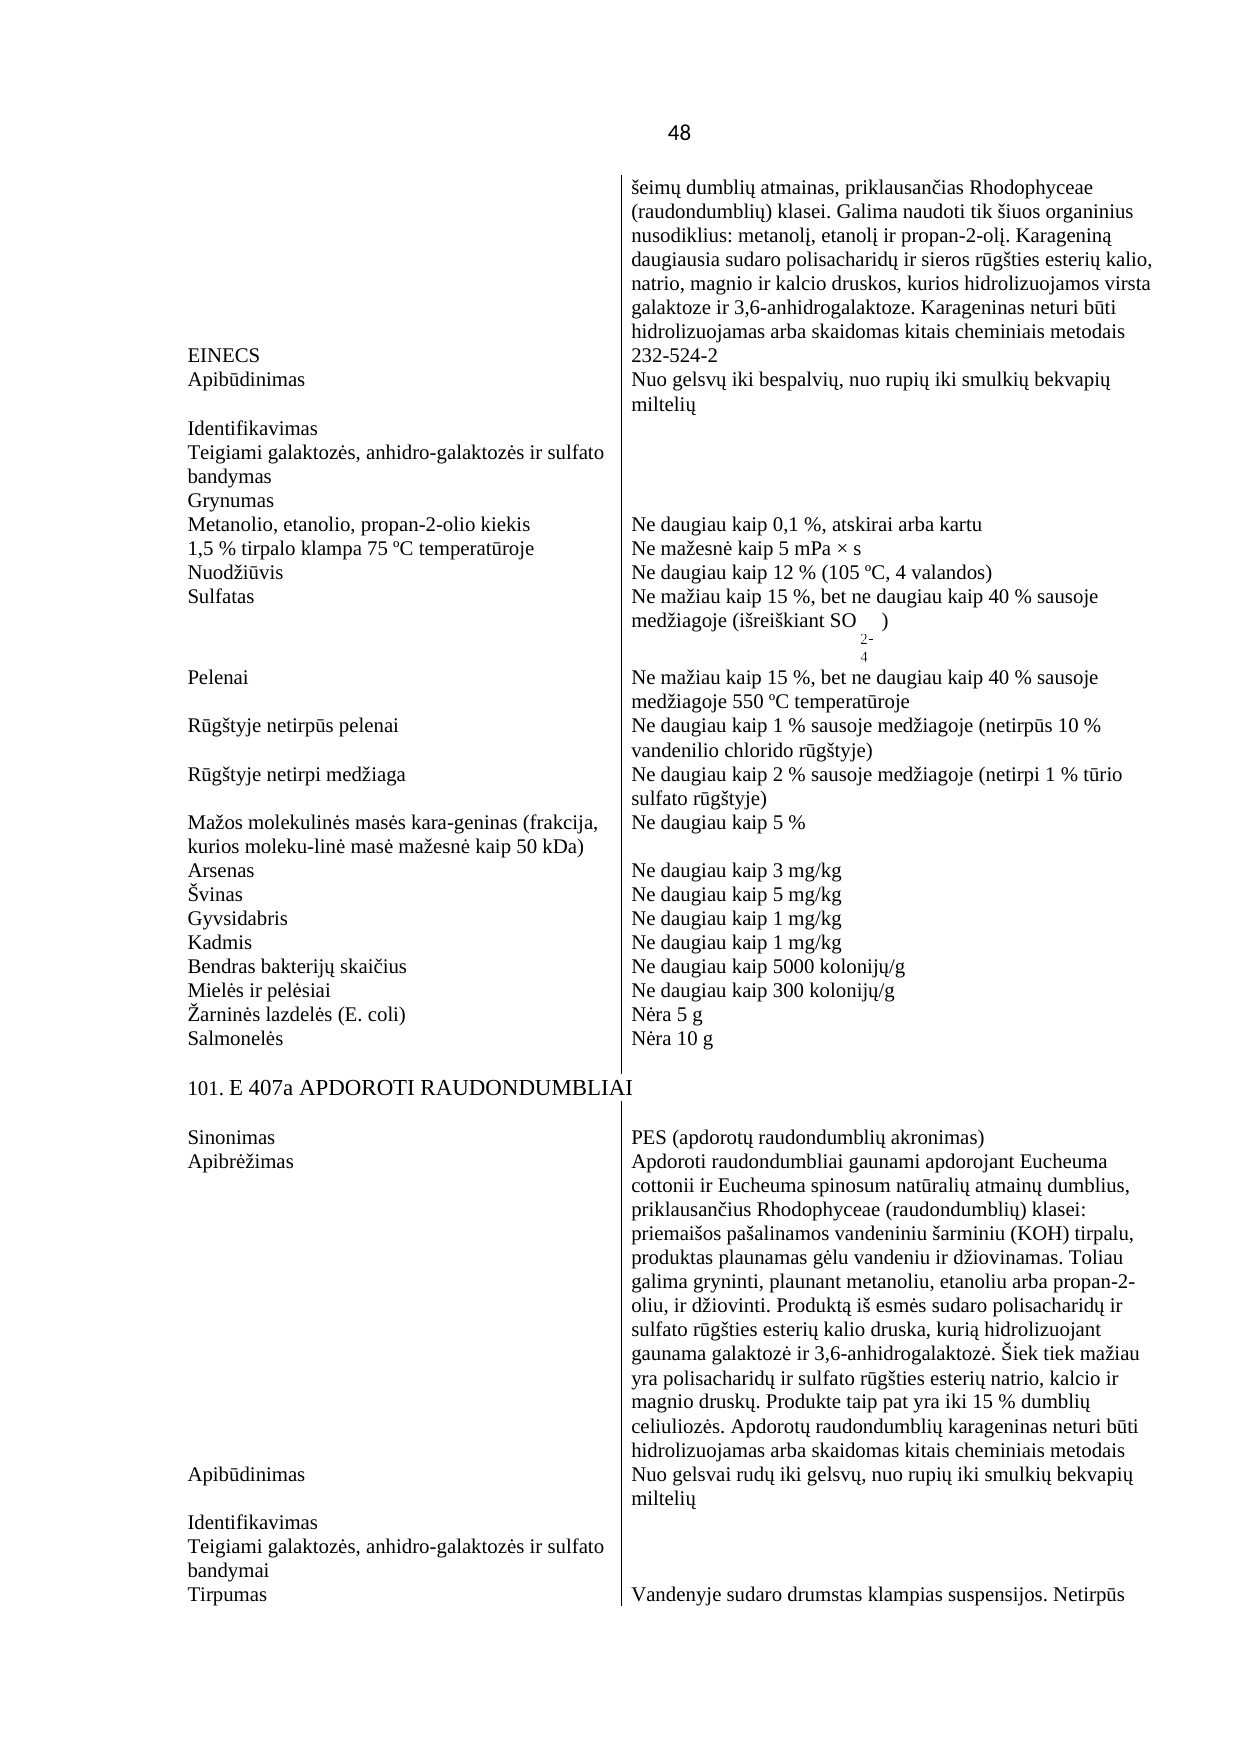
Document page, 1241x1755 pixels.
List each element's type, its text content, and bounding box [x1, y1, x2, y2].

table_cell Nuo gelsvų iki bespalvių, nuo rupių iki smulkių bekvapių miltelių [622, 368, 1181, 416]
table_cell [622, 1050, 1181, 1074]
table_cell Teigiami galaktozės, anhidro-galaktozės ir sulfato bandymas [177, 440, 621, 488]
table_cell [622, 1534, 1181, 1582]
table_cell Ne daugiau kaip 1 mg/kg [622, 906, 1181, 930]
table_cell Apibūdinimas [177, 368, 621, 416]
table_cell [177, 175, 621, 343]
table_cell Nuodžiūvis [177, 560, 621, 584]
table_cell Kadmis [177, 930, 621, 954]
table_cell Apibrėžimas [177, 1149, 621, 1462]
table_cell 1,5 % tirpalo klampa 75 ºC temperatūroje [177, 536, 621, 560]
table_cell Pelenai [177, 665, 621, 713]
table_cell Ne daugiau kaip 300 kolonijų/g [622, 978, 1181, 1002]
table_cell Ne mažiau kaip 15 %, bet ne daugiau kaip 40 % sausoje medžiagoje 550 ºC temperatūroje [622, 665, 1181, 713]
table_cell Metanolio, etanolio, propan-2-olio kiekis [177, 512, 621, 536]
table_cell Teigiami galaktozės, anhidro-galaktozės ir sulfato bandymai [177, 1534, 621, 1582]
table_cell [622, 440, 1181, 488]
table_cell Apibūdinimas [177, 1462, 621, 1510]
table_cell Žarninės lazdelės (E. coli) [177, 1002, 621, 1026]
table_cell Ne daugiau kaip 2 % sausoje medžiagoje (netirpi 1 % tūrio sulfato rūgštyje) [622, 762, 1181, 810]
table_cell Mažos molekulinės masės kara-geninas (frakcija, kurios moleku-linė masė mažesnė kaip 50 kDa) [177, 810, 621, 858]
table_cell Ne daugiau kaip 5000 kolonijų/g [622, 954, 1181, 978]
table_cell Tirpumas [177, 1582, 621, 1606]
table_cell Identifikavimas [177, 1510, 621, 1534]
table_cell Mielės ir pelėsiai [177, 978, 621, 1002]
table_cell Ne daugiau kaip 3 mg/kg [622, 858, 1181, 882]
table_cell Nėra 5 g [622, 1002, 1181, 1026]
table_cell šeimų dumblių atmainas, priklausančias Rhodophyceae (raudondumblių) klasei. Galima naudoti tik šiuos organinius nusodiklius: metanolį, etanolį ir propan-2-olį. Karageniną daugiausia sudaro polisacharidų ir sieros rūgšties esterių kalio, natrio, magnio ir kalcio druskos, kurios hidrolizuojamos virsta galaktoze ir 3,6-anhidrogalaktoze. Karageninas neturi būti hidrolizuojamas arba skaidomas kitais cheminiais metodais [622, 175, 1181, 343]
table_cell Rūgštyje netirpi medžiaga [177, 762, 621, 810]
table_cell Ne mažiau kaip 15 %, bet ne daugiau kaip 40 % sausoje medžiagoje (išreiškiant SO) [622, 584, 1181, 665]
table_cell [622, 488, 1181, 512]
table_cell Ne daugiau kaip 1 % sausoje medžiagoje (netirpūs 10 % vandenilio chlorido rūgštyje) [622, 714, 1181, 762]
table_cell PES (apdorotų raudondumblių akronimas) [622, 1125, 1181, 1149]
table_cell Nėra 10 g [622, 1026, 1181, 1050]
table_cell 101. E 407a APDOROTI RAUDONDUMBLIAI [177, 1074, 1181, 1101]
table_cell [177, 1101, 621, 1125]
table_cell Ne mažesnė kaip 5 mPa × s [622, 536, 1181, 560]
table_cell Švinas [177, 882, 621, 906]
table_cell [622, 416, 1181, 439]
table_cell Ne daugiau kaip 1 mg/kg [622, 930, 1181, 954]
table_cell Salmonelės [177, 1026, 621, 1050]
table_cell Apdoroti raudondumbliai gaunami apdorojant Eucheuma cottonii ir Eucheuma spinosum natūralių atmainų dumblius, priklausančius Rhodophyceae (raudondumblių) klasei: priemaišos pašalinamos vandeniniu šarminiu (KOH) tirpalu, produktas plaunamas gėlu vandeniu ir džiovinamas. Toliau galima gryninti, plaunant metanoliu, etanoliu arba propan-2-oliu, ir džiovinti. Produktą iš esmės sudaro polisacharidų ir sulfato rūgšties esterių kalio druska, kurią hidrolizuojant gaunama galaktozė ir 3,6-anhidrogalaktozė. Šiek tiek mažiau yra polisacharidų ir sulfato rūgšties esterių natrio, kalcio ir magnio druskų. Produkte taip pat yra iki 15 % dumblių celiuliozės. Apdorotų raudondumblių karageninas neturi būti hidrolizuojamas arba skaidomas kitais cheminiais metodais [622, 1149, 1181, 1462]
table_cell Ne daugiau kaip 12 % (105 ºC, 4 valandos) [622, 560, 1181, 584]
table_cell Grynumas [177, 488, 621, 512]
table_cell Sinonimas [177, 1125, 621, 1149]
table_cell Nuo gelsvai rudų iki gelsvų, nuo rupių iki smulkių bekvapių miltelių [622, 1462, 1181, 1510]
table_cell Bendras bakterijų skaičius [177, 954, 621, 978]
table_cell Sulfatas [177, 584, 621, 665]
table_cell [622, 1101, 1181, 1125]
table_cell [177, 1050, 621, 1074]
table_cell Vandenyje sudaro drumstas klampias suspensijos. Netirpūs [622, 1582, 1181, 1606]
table_cell EINECS [177, 343, 621, 367]
table_cell Ne daugiau kaip 0,1 %, atskirai arba kartu [622, 512, 1181, 536]
table_cell Arsenas [177, 858, 621, 882]
table_cell Rūgštyje netirpūs pelenai [177, 714, 621, 762]
table_cell Ne daugiau kaip 5 mg/kg [622, 882, 1181, 906]
table_cell Identifikavimas [177, 416, 621, 439]
table_cell [622, 1510, 1181, 1534]
table_cell Ne daugiau kaip 5 % [622, 810, 1181, 858]
table_cell Gyvsidabris [177, 906, 621, 930]
table_cell 232-524-2 [622, 343, 1181, 367]
